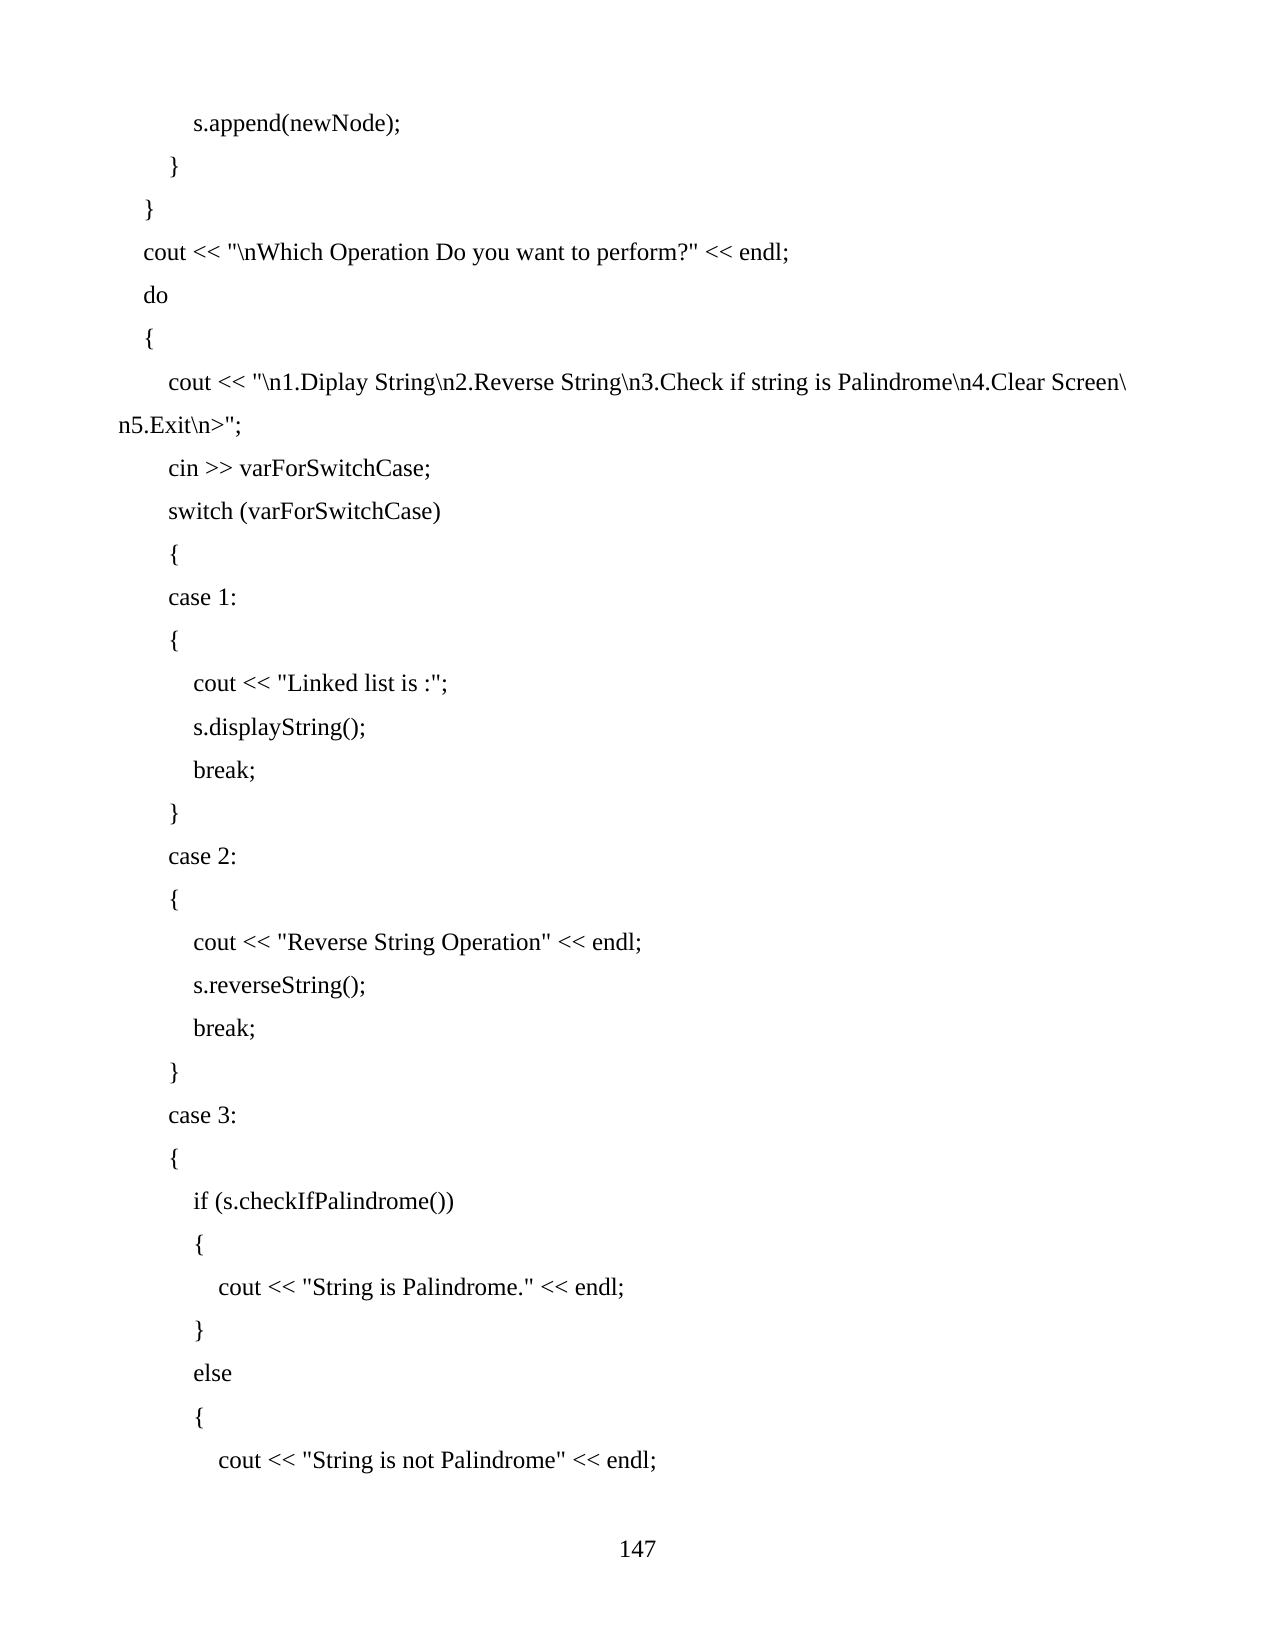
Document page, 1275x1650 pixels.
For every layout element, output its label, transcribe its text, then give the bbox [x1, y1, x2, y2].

text s.reverseString(); [118, 970, 1157, 999]
text cout << "String is not Palindrome" << endl; [118, 1445, 1157, 1473]
text { [118, 884, 1157, 913]
text { [118, 1402, 1157, 1430]
text { [118, 625, 1157, 654]
text { [118, 539, 1157, 568]
text cout << "String is Palindrome." << endl; [118, 1272, 1157, 1301]
text } [118, 194, 1157, 223]
text { [118, 323, 1157, 352]
text } [118, 151, 1157, 180]
text s.displayString(); [118, 712, 1157, 740]
text { [118, 1143, 1157, 1172]
text case 2: [118, 841, 1157, 870]
text cout << "Reverse String Operation" << endl; [118, 927, 1157, 956]
text case 3: [118, 1100, 1157, 1128]
text s.append(newNode); [118, 108, 1157, 137]
text cout << "\nWhich Operation Do you want to perform?" << endl; [118, 237, 1157, 266]
text } [118, 798, 1157, 827]
text do [118, 280, 1157, 309]
text case 1: [118, 582, 1157, 611]
text } [118, 1057, 1157, 1085]
text break; [118, 1013, 1157, 1042]
text } [118, 1315, 1157, 1344]
text else [118, 1358, 1157, 1387]
text cout << "Linked list is :"; [118, 668, 1157, 697]
text if (s.checkIfPalindrome()) [118, 1186, 1157, 1215]
text break; [118, 755, 1157, 783]
text cin >> varForSwitchCase; [118, 453, 1157, 482]
text cout << "\n1.Diplay String\n2.Reverse String\n3.Check if string is Palindrome\n4.Clear Screen\n5.Exit\n>"; [118, 367, 1157, 438]
text switch (varForSwitchCase) [118, 496, 1157, 525]
text { [118, 1229, 1157, 1258]
